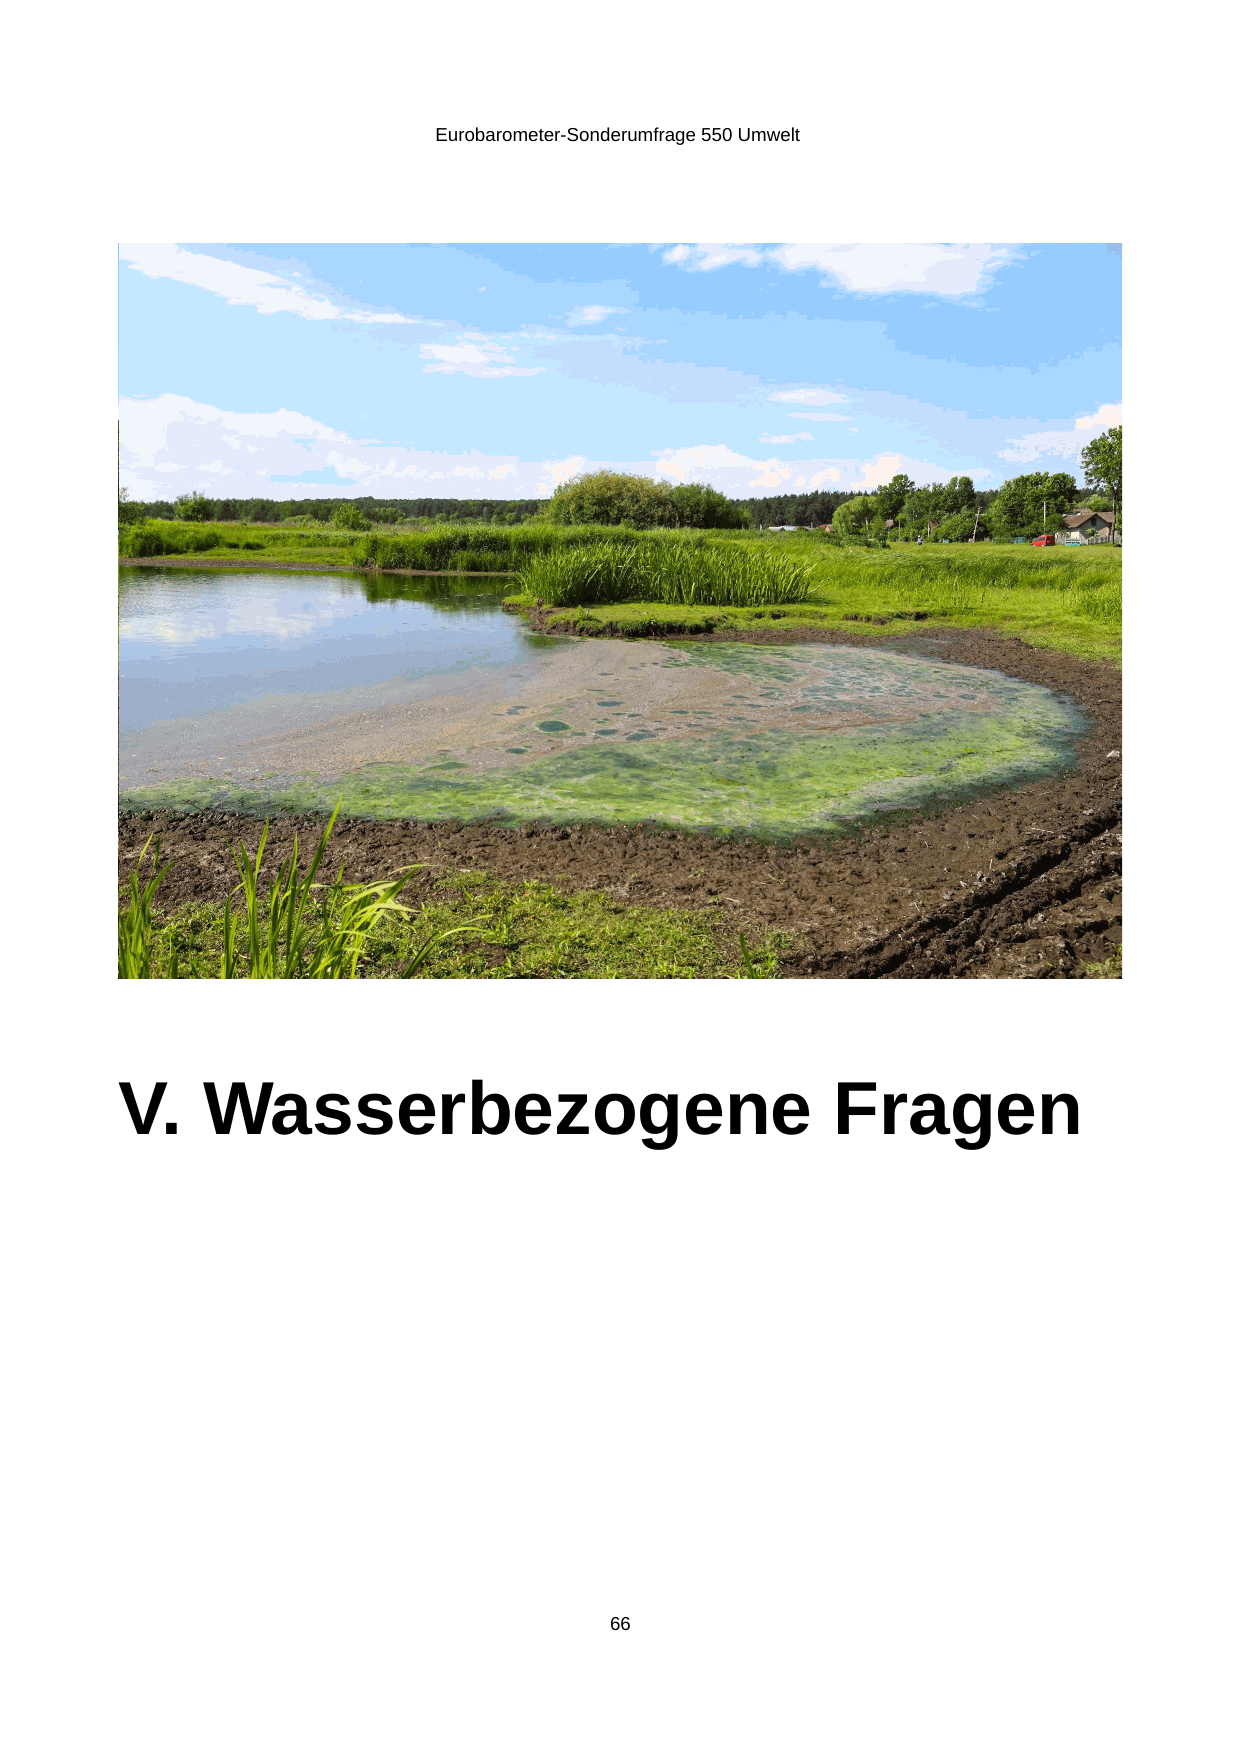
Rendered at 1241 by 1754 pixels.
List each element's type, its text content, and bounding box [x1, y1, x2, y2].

picture [118, 243, 1123, 979]
subtitle V. Wasserbezogene Fragen [118, 1064, 1122, 1151]
